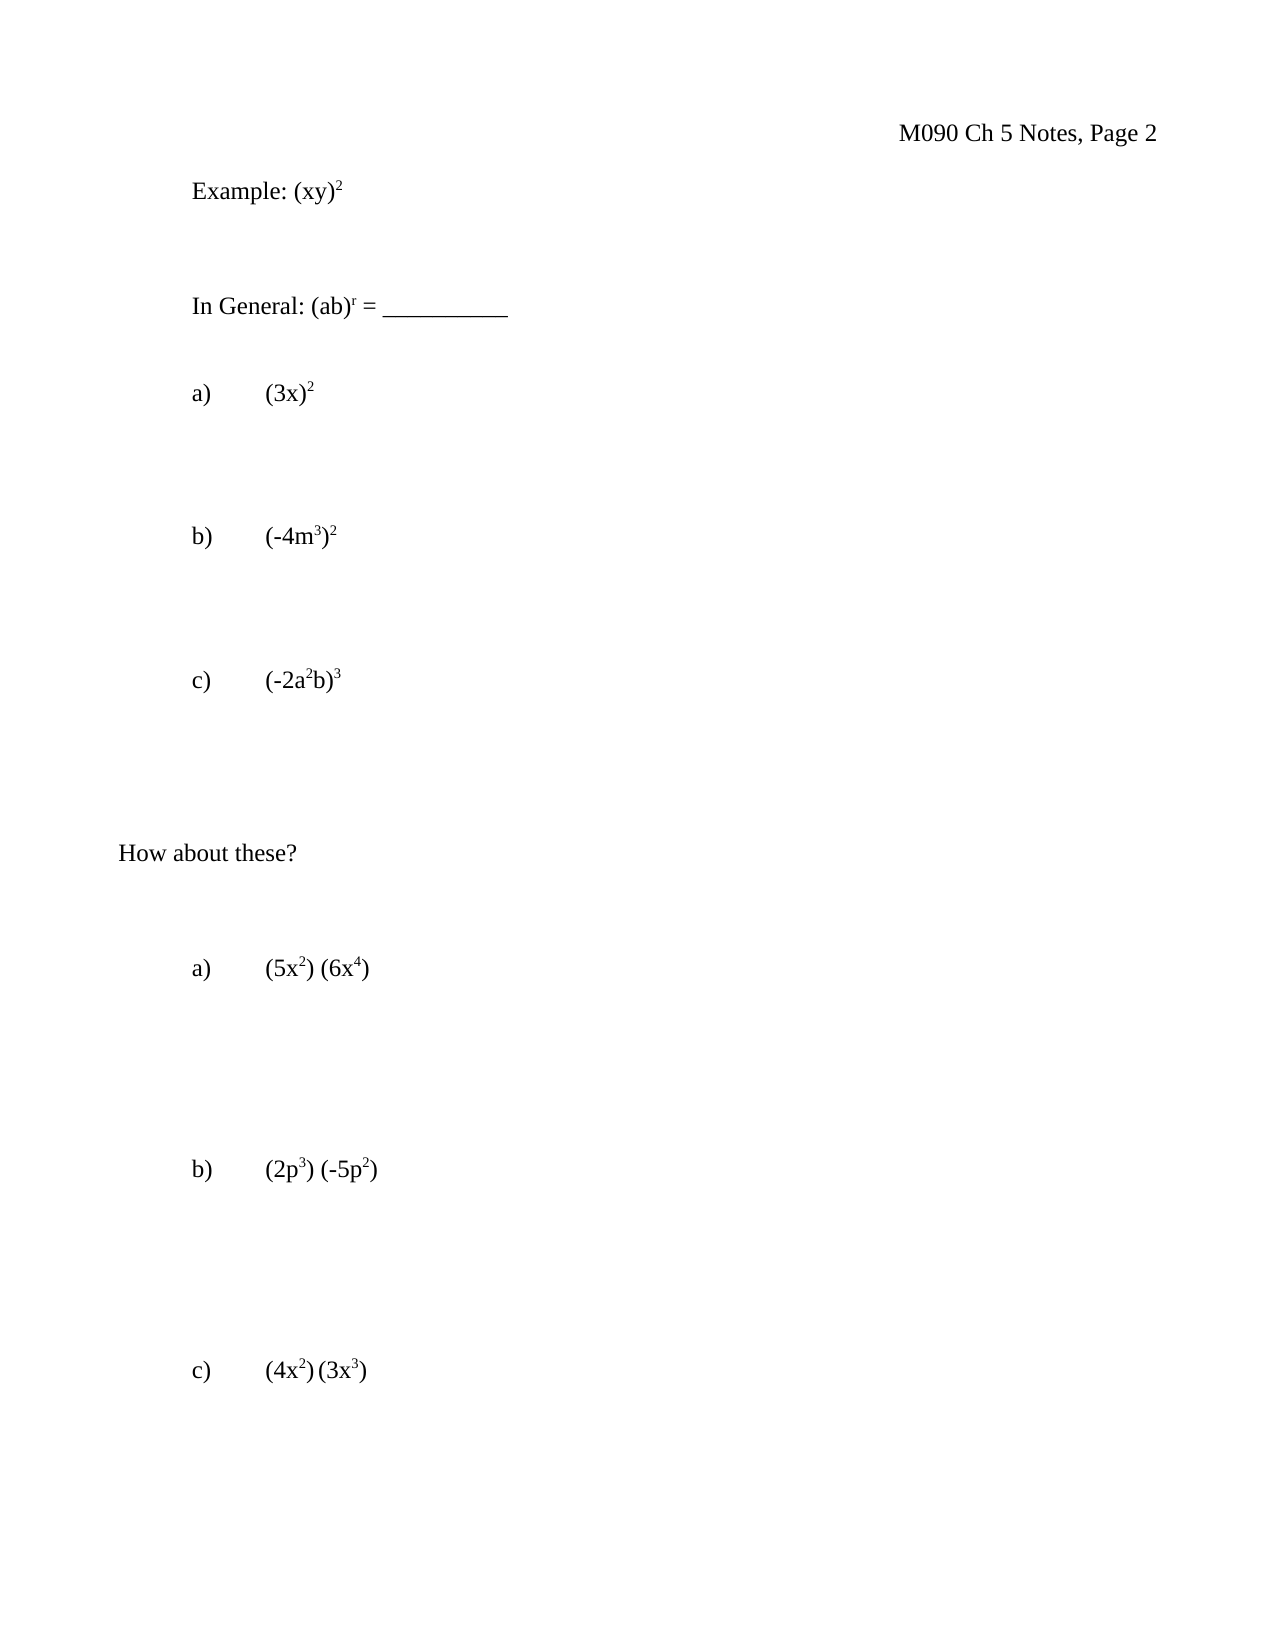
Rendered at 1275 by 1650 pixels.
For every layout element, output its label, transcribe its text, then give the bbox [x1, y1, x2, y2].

text Example: (xy)2 [118, 176, 1157, 205]
text b) (2p3) (-5p2) [118, 1154, 1157, 1183]
text a) (5x2) (6x4) [118, 953, 1157, 981]
text b) (-4m3)2 [118, 521, 1157, 550]
text a) (3x)2 [118, 378, 1157, 406]
text c) (4x2) (3x3) [118, 1355, 1157, 1384]
text c) (-2a2b)3 [118, 665, 1157, 694]
text In General: (ab)r = __________ [118, 291, 1157, 320]
text How about these? [118, 838, 1157, 866]
